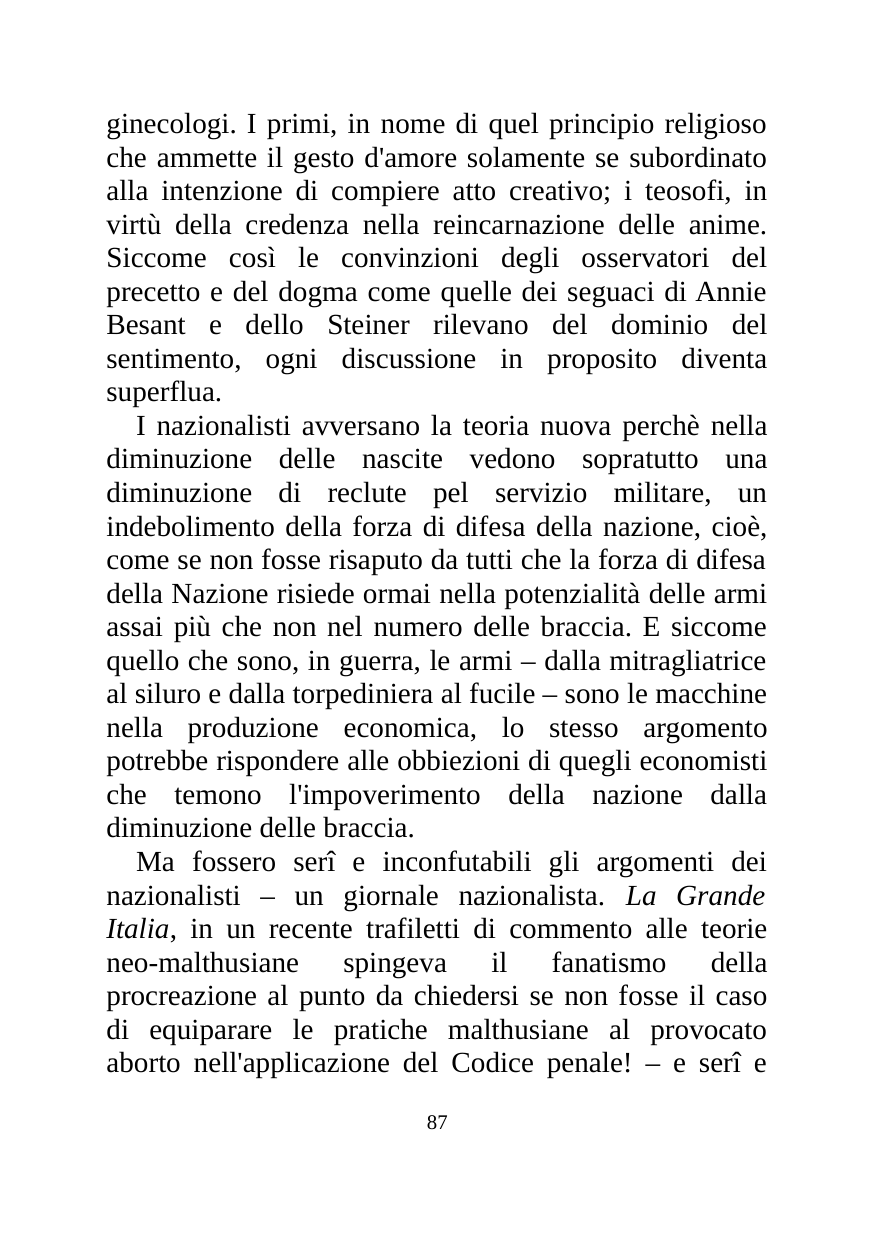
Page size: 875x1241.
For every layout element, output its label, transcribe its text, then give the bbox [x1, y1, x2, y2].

text ginecologi. I primi, in nome di quel principio religioso che ammette il gesto d'amore solamente se subordinato alla intenzione di compiere atto creativo; i teosofi, in virtù della credenza nella reincarnazione delle anime. Siccome così le convinzioni degli osservatori del precetto e del dogma come quelle dei seguaci di Annie Besant e dello Steiner rilevano del dominio del sentimento, ogni discussione in proposito diventa superflua. [106, 106, 768, 408]
text I nazionalisti avversano la teoria nuova perchè nella diminuzione delle nascite vedono sopratutto una diminuzione di reclute pel servizio militare, un indebolimento della forza di difesa della nazione, cioè, come se non fosse risaputo da tutti che la forza di difesa della Nazione risiede ormai nella potenzialità delle armi assai più che non nel numero delle braccia. E siccome quello che sono, in guerra, le armi – dalla mitragliatrice al siluro e dalla torpediniera al fucile – sono le macchine nella produzione economica, lo stesso argomento potrebbe rispondere alle obbiezioni di quegli economisti che temono l'impoverimento della nazione dalla diminuzione delle braccia. [106, 408, 768, 844]
text Ma fossero serî e inconfutabili gli argomenti dei nazionalisti – un giornale nazionalista. La Grande Italia, in un recente trafiletti di commento alle teorie neo-malthusiane spingeva il fanatismo della procreazione al punto da chiedersi se non fosse il caso di equiparare le pratiche malthusiane al provocato aborto nell'applicazione del Codice penale! – e serî e [106, 844, 768, 1079]
